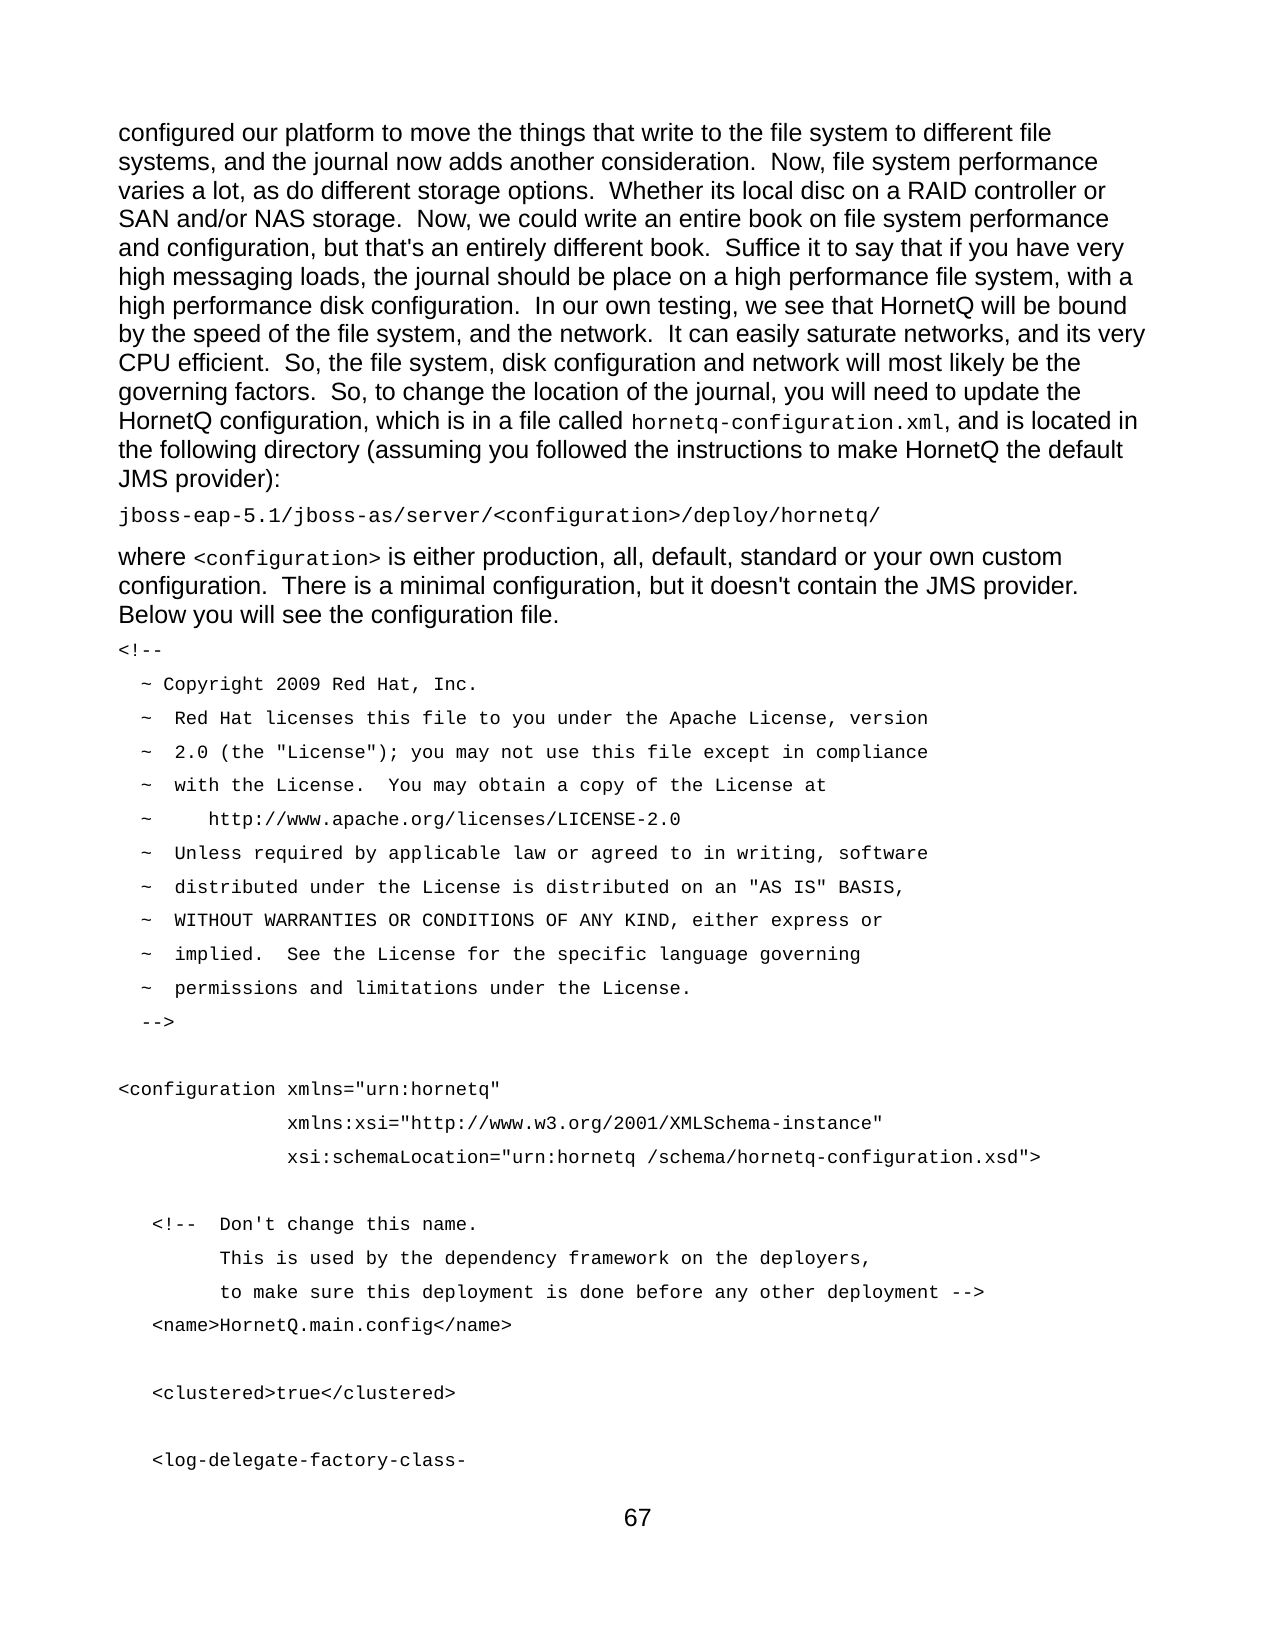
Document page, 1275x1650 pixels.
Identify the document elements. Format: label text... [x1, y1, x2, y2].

text ~ with the License. You may obtain a copy of the License at [118, 776, 1157, 797]
text <!-- Don't change this name. [118, 1215, 1157, 1236]
text ~ distributed under the License is distributed on an "AS IS" BASIS, [118, 877, 1157, 899]
text ~ Red Hat licenses this file to you under the Apache License, version [118, 709, 1157, 730]
text <clustered>true</clustered> [118, 1384, 1157, 1405]
text <configuration xmlns="urn:hornetq" [118, 1080, 1157, 1101]
text ~ Copyright 2009 Red Hat, Inc. [118, 675, 1157, 696]
text xmlns:xsi="http://www.w3.org/2001/XMLSchema-instance" [118, 1114, 1157, 1135]
text <log-delegate-factory-class- [118, 1451, 1157, 1472]
text ~ WITHOUT WARRANTIES OR CONDITIONS OF ANY KIND, either express or [118, 911, 1157, 932]
text This is used by the dependency framework on the deployers, [118, 1249, 1157, 1270]
text <name>HornetQ.main.config</name> [118, 1316, 1157, 1337]
text xsi:schemaLocation="urn:hornetq /schema/hornetq-configuration.xsd"> [118, 1147, 1157, 1169]
text jboss-eap-5.1/jboss-as/server/<configuration>/deploy/hornetq/ [118, 505, 1157, 529]
text where <configuration> is either production, all, default, standard or your own custom configuration. There is a minimal configuration, but it doesn't contain the JMS provider. Below you will see the configuration file. [118, 541, 1157, 629]
text ~ 2.0 (the "License"); you may not use this file except in compliance [118, 742, 1157, 764]
text --> [118, 1012, 1157, 1034]
text ~ permissions and limitations under the License. [118, 979, 1157, 1000]
text to make sure this deployment is done before any other deployment --> [118, 1282, 1157, 1304]
text ~ http://www.apache.org/licenses/LICENSE-2.0 [118, 810, 1157, 831]
text configured our platform to move the things that write to the file system to different file systems, and the journal now adds another consideration. Now, file system performance varies a lot, as do different storage options. Whether its local disc on a RAID controller or SAN and/or NAS storage. Now, we could write an entire book on file system performance and configuration, but that's an entirely different book. Suffice it to say that if you have very high messaging loads, the journal should be place on a high performance file system, with a high performance disk configuration. In our own testing, we see that HornetQ will be bound by the speed of the file system, and the network. It can easily saturate networks, and its very CPU efficient. So, the file system, disk configuration and network will most likely be the governing factors. So, to change the location of the journal, you will need to update the HornetQ configuration, which is in a file called hornetq-configuration.xml, and is located in the following directory (assuming you followed the instructions to make HornetQ the default JMS provider): [118, 118, 1157, 493]
text ~ implied. See the License for the specific language governing [118, 945, 1157, 966]
text <!-- [118, 641, 1157, 662]
text ~ Unless required by applicable law or agreed to in writing, software [118, 844, 1157, 865]
